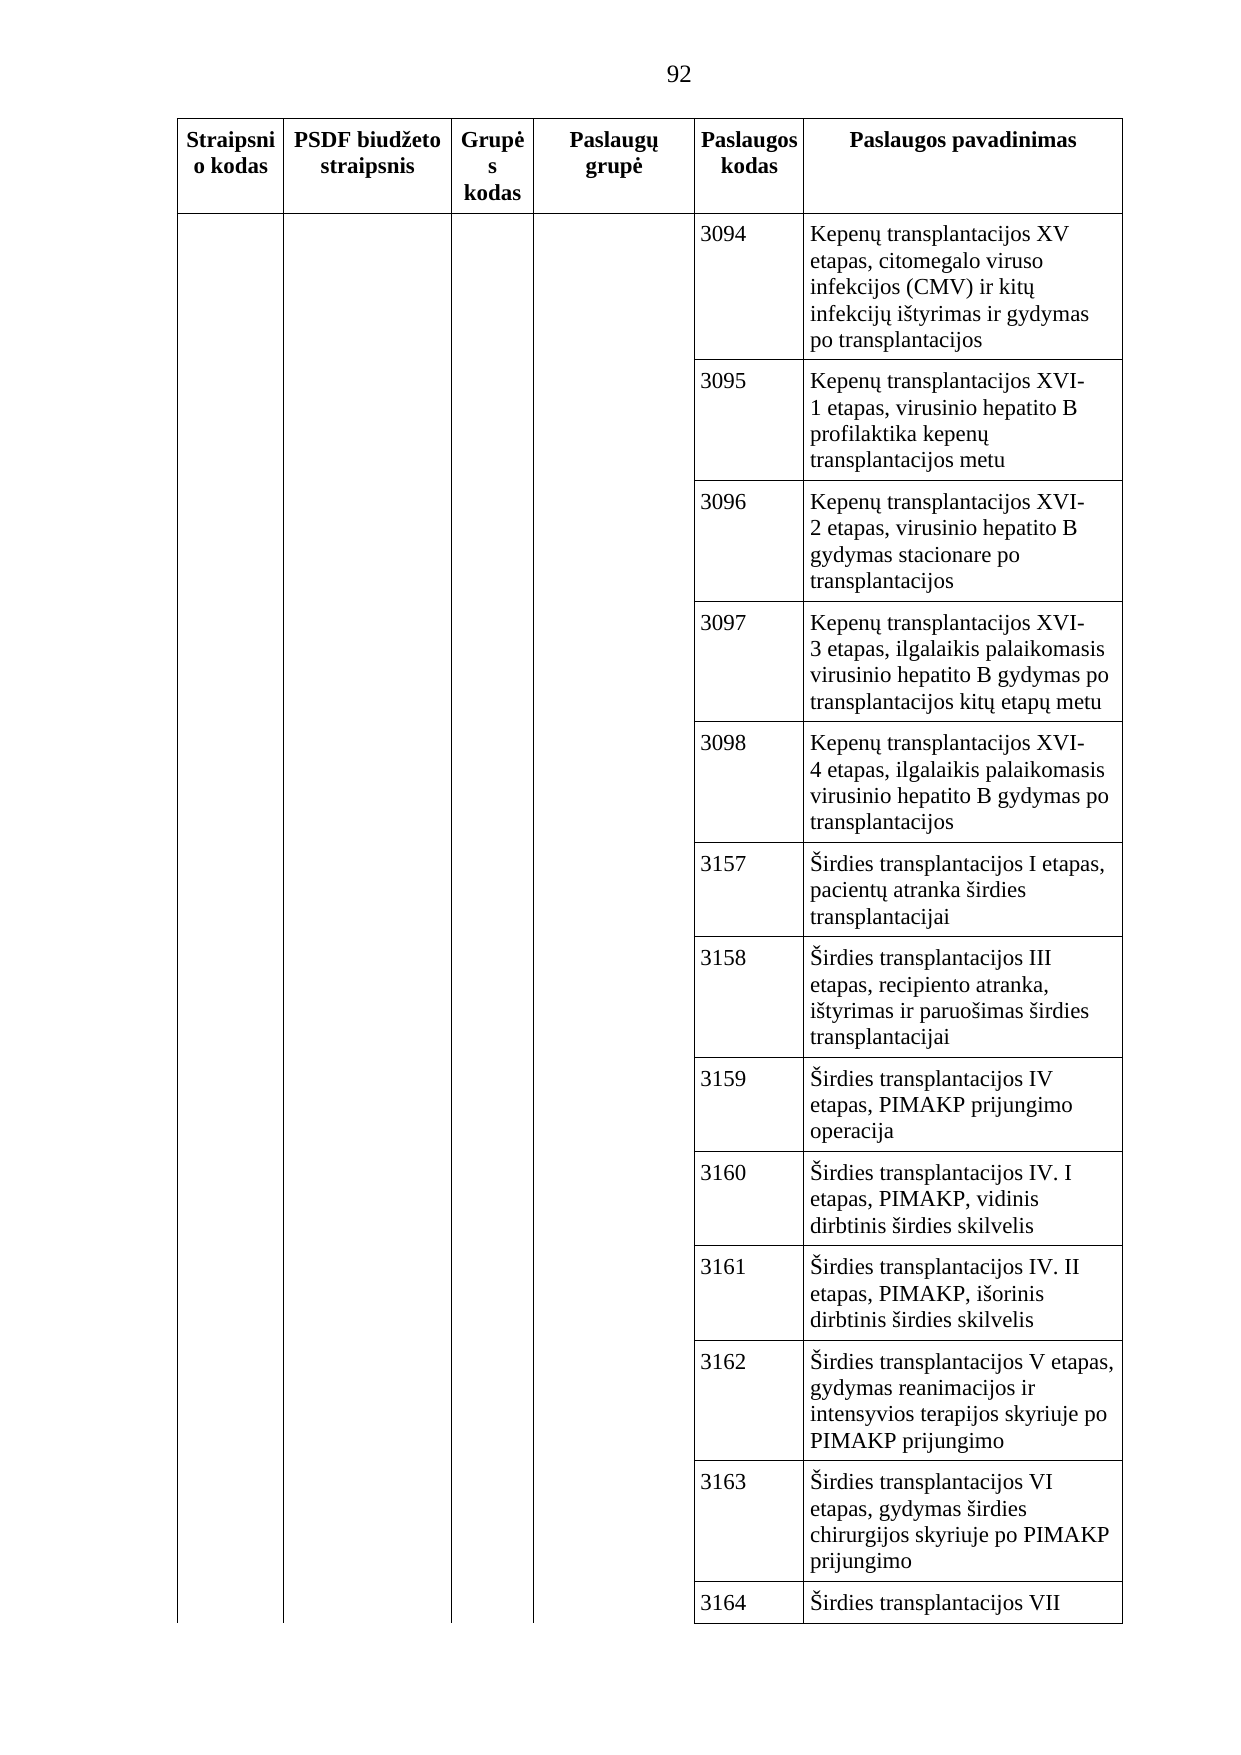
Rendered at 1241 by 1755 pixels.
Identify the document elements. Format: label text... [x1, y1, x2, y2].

table_cell [452, 1340, 533, 1460]
table_cell [534, 1460, 694, 1581]
table_header Straipsnio kodas [178, 119, 283, 212]
table_cell 3161 [695, 1246, 803, 1339]
table_cell [178, 936, 283, 1057]
table_cell 3162 [695, 1341, 803, 1460]
table_cell [534, 936, 694, 1057]
table_cell Širdies transplantacijos IV. II etapas, PIMAKP, išorinis dirbtinis širdies skilvelis [804, 1246, 1122, 1339]
table_cell [178, 214, 283, 359]
table_header Paslaugos kodas [695, 119, 803, 212]
table_header Paslaugų grupė [534, 119, 694, 212]
table_cell [452, 936, 533, 1057]
table_cell [452, 1057, 533, 1151]
table_cell [178, 1151, 283, 1245]
table_cell [178, 1245, 283, 1339]
table_cell Širdies transplantacijos VI etapas, gydymas širdies chirurgijos skyriuje po PIMAKP prijungimo [804, 1461, 1122, 1581]
table_cell Kepenų transplantacijos XVI-4 etapas, ilgalaikis palaikomasis virusinio hepatito B gydymas po transplantacijos [804, 722, 1122, 842]
table_cell 3160 [695, 1152, 803, 1245]
table_cell Širdies transplantacijos I etapas, pacientų atranka širdies transplantacijai [804, 843, 1122, 936]
table_cell [452, 842, 533, 936]
table_cell [284, 480, 451, 601]
table_cell [284, 842, 451, 936]
table_cell [284, 1057, 451, 1151]
table_cell [452, 480, 533, 601]
table_cell [534, 480, 694, 601]
table_cell [452, 601, 533, 721]
table_cell [284, 721, 451, 842]
table_cell [178, 359, 283, 480]
table_cell 3098 [695, 722, 803, 842]
table_header Grupės kodas [452, 119, 533, 212]
table_cell [284, 601, 451, 721]
table_cell Širdies transplantacijos III etapas, recipiento atranka, ištyrimas ir paruošimas širdies transplantacijai [804, 937, 1122, 1057]
table_cell [284, 359, 451, 480]
table_cell Kepenų transplantacijos XV etapas, citomegalo viruso infekcijos (CMV) ir kitų infekcijų ištyrimas ir gydymas po transplantacijos [804, 214, 1122, 359]
table_cell [534, 1340, 694, 1460]
table_cell [284, 1581, 451, 1622]
table_cell [534, 359, 694, 480]
table_cell [284, 936, 451, 1057]
table_cell [534, 721, 694, 842]
table_cell [452, 1151, 533, 1245]
table_cell [452, 359, 533, 480]
table_cell 3164 [695, 1582, 803, 1622]
table_cell Kepenų transplantacijos XVI-3 etapas, ilgalaikis palaikomasis virusinio hepatito B gydymas po transplantacijos kitų etapų metu [804, 602, 1122, 721]
table_header PSDF biudžeto straipsnis [284, 119, 451, 212]
table_cell Kepenų transplantacijos XVI-2 etapas, virusinio hepatito B gydymas stacionare po transplantacijos [804, 481, 1122, 601]
table_cell 3163 [695, 1461, 803, 1581]
table_cell [534, 1581, 694, 1622]
table_cell Širdies transplantacijos IV etapas, PIMAKP prijungimo operacija [804, 1058, 1122, 1151]
table_header Paslaugos pavadinimas [804, 119, 1122, 212]
table_cell [284, 214, 451, 359]
table_cell [534, 1245, 694, 1339]
table_cell 3158 [695, 937, 803, 1057]
table_cell [284, 1340, 451, 1460]
table_cell [284, 1460, 451, 1581]
table_cell [178, 480, 283, 601]
table_cell [178, 842, 283, 936]
table_cell [452, 721, 533, 842]
table_cell [178, 1581, 283, 1622]
table_cell 3095 [695, 360, 803, 480]
table_cell [178, 601, 283, 721]
table_cell Širdies transplantacijos IV. I etapas, PIMAKP, vidinis dirbtinis širdies skilvelis [804, 1152, 1122, 1245]
table_cell [178, 1340, 283, 1460]
table_cell [178, 1460, 283, 1581]
table_cell [534, 214, 694, 359]
table_cell [534, 842, 694, 936]
table_cell [534, 1151, 694, 1245]
table_cell Kepenų transplantacijos XVI-1 etapas, virusinio hepatito B profilaktika kepenų transplantacijos metu [804, 360, 1122, 480]
table_cell [534, 1057, 694, 1151]
table_cell 3157 [695, 843, 803, 936]
table_cell [452, 1245, 533, 1339]
table_cell Širdies transplantacijos VII [804, 1582, 1122, 1622]
table_cell Širdies transplantacijos V etapas, gydymas reanimacijos ir intensyvios terapijos skyriuje po PIMAKP prijungimo [804, 1341, 1122, 1460]
table_cell [534, 601, 694, 721]
table_cell [452, 1581, 533, 1622]
table_cell 3097 [695, 602, 803, 721]
table_cell [452, 1460, 533, 1581]
table_cell [284, 1245, 451, 1339]
table_cell [178, 1057, 283, 1151]
table_cell 3159 [695, 1058, 803, 1151]
table_cell [284, 1151, 451, 1245]
table_cell 3096 [695, 481, 803, 601]
table_cell 3094 [695, 214, 803, 359]
table_cell [452, 214, 533, 359]
table_cell [178, 721, 283, 842]
